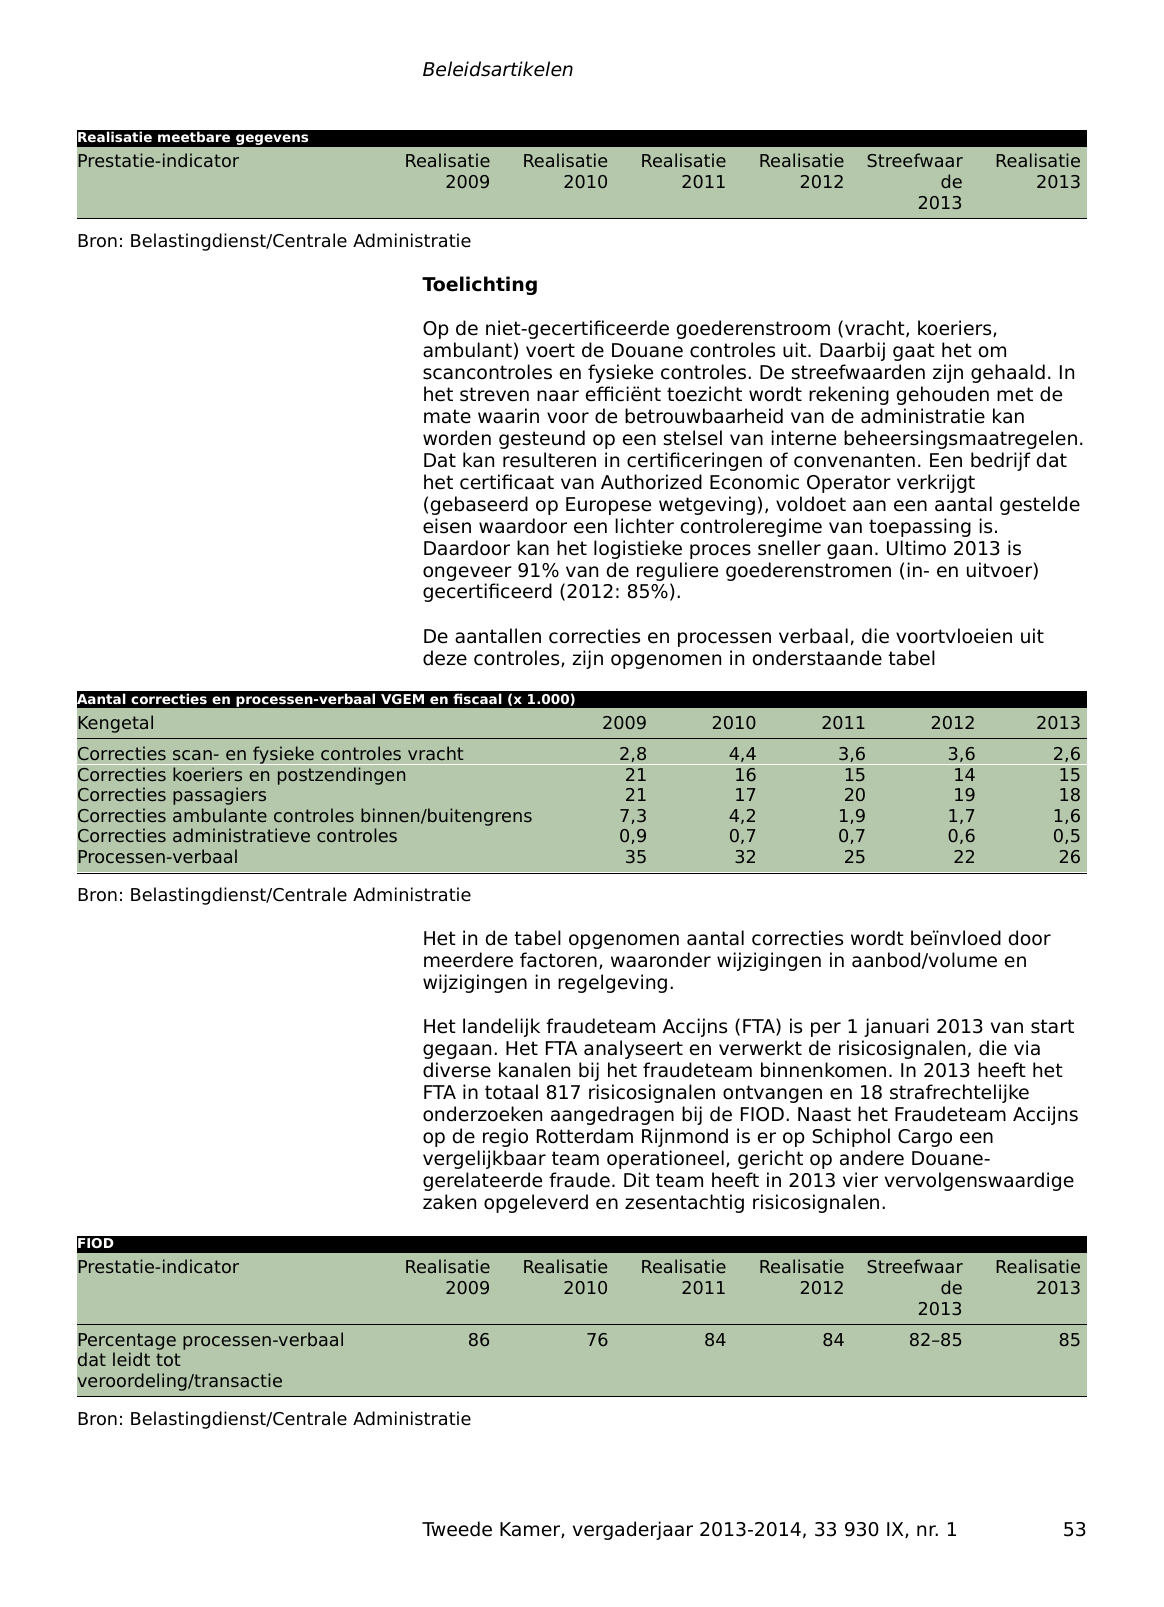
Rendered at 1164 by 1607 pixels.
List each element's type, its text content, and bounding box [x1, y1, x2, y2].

table_cell 1,7 [872, 806, 981, 826]
table_cell 21 [543, 765, 653, 785]
table_cell 7,3 [543, 806, 653, 826]
table_cell 3,6 [763, 739, 872, 764]
table_cell 16 [653, 765, 762, 785]
table_cell Prestatie-indicator [77, 147, 378, 218]
table_cell Bron: Belastingdienst/Centrale Administratie [77, 219, 1087, 251]
table_cell 17 [653, 785, 762, 806]
table_cell 0,5 [981, 826, 1087, 847]
table_cell 76 [496, 1325, 614, 1396]
table_cell Realisatie 2013 [969, 147, 1087, 218]
table_cell 15 [981, 765, 1087, 785]
table_cell 2,8 [543, 739, 653, 764]
table_cell Kengetal [77, 708, 543, 738]
table_cell 86 [378, 1325, 496, 1396]
table_cell Streefwaarde 2013 [850, 1253, 968, 1324]
table_cell 0,7 [653, 826, 762, 847]
table_cell Realisatie 2009 [378, 1253, 496, 1324]
table_cell 35 [543, 847, 653, 872]
table_cell 2013 [981, 708, 1087, 738]
table_header FIOD [77, 1236, 1087, 1252]
table_cell 32 [653, 847, 762, 872]
table_cell 4,4 [653, 739, 762, 764]
table_cell 82–85 [850, 1325, 968, 1396]
table_cell 2010 [653, 708, 762, 738]
table_cell 19 [872, 785, 981, 806]
table_cell Correcties administratieve controles [77, 826, 543, 847]
table_cell 3,6 [872, 739, 981, 764]
table_cell Bron: Belastingdienst/Centrale Administratie [77, 1397, 1087, 1429]
table_cell Realisatie 2010 [496, 147, 614, 218]
table_cell 2012 [872, 708, 981, 738]
table_cell Bron: Belastingdienst/Centrale Administratie [77, 874, 1087, 906]
table_cell 15 [763, 765, 872, 785]
table_cell 0,7 [763, 826, 872, 847]
text Het landelijk fraudeteam Accijns (FTA) is per 1 januari 2013 van start gegaan. Het FTA analyseert en verwerkt de risicosignalen, die via diverse kanalen bij het fraudeteam binnenkomen. In 2013 heeft het FTA in totaal 817 risicosignalen ontvangen en 18 strafrechtelijke onderzoeken aangedragen bij de FIOD. Naast het Fraudeteam Accijns op de regio Rotterdam Rijnmond is er op Schiphol Cargo een vergelijkbaar team operationeel, gericht op andere Douane-gerelateerde fraude. Dit team heeft in 2013 vier vervolgenswaardige zaken opgeleverd en zesentachtig risicosignalen. [422, 1016, 1087, 1214]
text Het in de tabel opgenomen aantal correcties wordt beïnvloed door meerdere factoren, waaronder wijzigingen in aanbod/volume en wijzigingen in regelgeving. [422, 928, 1087, 994]
table_cell 2009 [543, 708, 653, 738]
table_cell Correcties koeriers en postzendingen [77, 765, 543, 785]
table_cell 0,9 [543, 826, 653, 847]
text Op de niet-gecertificeerde goederenstroom (vracht, koeriers, ambulant) voert de Douane controles uit. Daarbij gaat het om scancontroles en fysieke controles. De streefwaarden zijn gehaald. In het streven naar efficiënt toezicht wordt rekening gehouden met de mate waarin voor de betrouwbaarheid van de administratie kan worden gesteund op een stelsel van interne beheersingsmaatregelen. Dat kan resulteren in certificeringen of convenanten. Een bedrijf dat het certificaat van Authorized Economic Operator verkrijgt (gebaseerd op Europese wetgeving), voldoet aan een aantal gestelde eisen waardoor een lichter controleregime van toepassing is. Daardoor kan het logistieke proces sneller gaan. Ultimo 2013 is ongeveer 91% van de reguliere goederenstromen (in- en uitvoer) gecertificeerd (2012: 85%). [422, 318, 1087, 603]
table_cell 85 [969, 1325, 1087, 1396]
text De aantallen correcties en processen verbaal, die voortvloeien uit deze controles, zijn opgenomen in onderstaande tabel [422, 626, 1087, 669]
table_cell 18 [981, 785, 1087, 806]
table_cell Prestatie-indicator [77, 1253, 378, 1324]
table_cell 4,2 [653, 806, 762, 826]
table_cell 20 [763, 785, 872, 806]
table_cell Correcties ambulante controles binnen/buitengrens [77, 806, 543, 826]
table_cell 25 [763, 847, 872, 872]
table_cell Realisatie 2010 [496, 1253, 614, 1324]
table_cell 84 [732, 1325, 850, 1396]
table_cell 2,6 [981, 739, 1087, 764]
table_cell Realisatie 2013 [969, 1253, 1087, 1324]
table_header Realisatie meetbare gegevens [77, 130, 1087, 146]
table_cell 0,6 [872, 826, 981, 847]
table_cell 1,6 [981, 806, 1087, 826]
table_cell Correcties passagiers [77, 785, 543, 806]
table_cell 21 [543, 785, 653, 806]
table_cell Realisatie 2011 [614, 147, 732, 218]
table_cell Realisatie 2012 [732, 1253, 850, 1324]
table_cell Streefwaarde 2013 [850, 147, 968, 218]
table_cell Correcties scan- en fysieke controles vracht [77, 739, 543, 764]
subtitle Toelichting [422, 273, 1087, 296]
table_cell Percentage processen-verbaal dat leidt tot veroordeling/transactie [77, 1325, 378, 1396]
table_cell Realisatie 2009 [378, 147, 496, 218]
table_cell 26 [981, 847, 1087, 872]
table_header Aantal correcties en processen-verbaal VGEM en fiscaal (x 1.000) [77, 691, 1087, 707]
table_cell Processen-verbaal [77, 847, 543, 872]
table_cell 22 [872, 847, 981, 872]
table_cell Realisatie 2011 [614, 1253, 732, 1324]
table_cell 2011 [763, 708, 872, 738]
table_cell 14 [872, 765, 981, 785]
table_cell 1,9 [763, 806, 872, 826]
table_cell Realisatie 2012 [732, 147, 850, 218]
table_cell 84 [614, 1325, 732, 1396]
